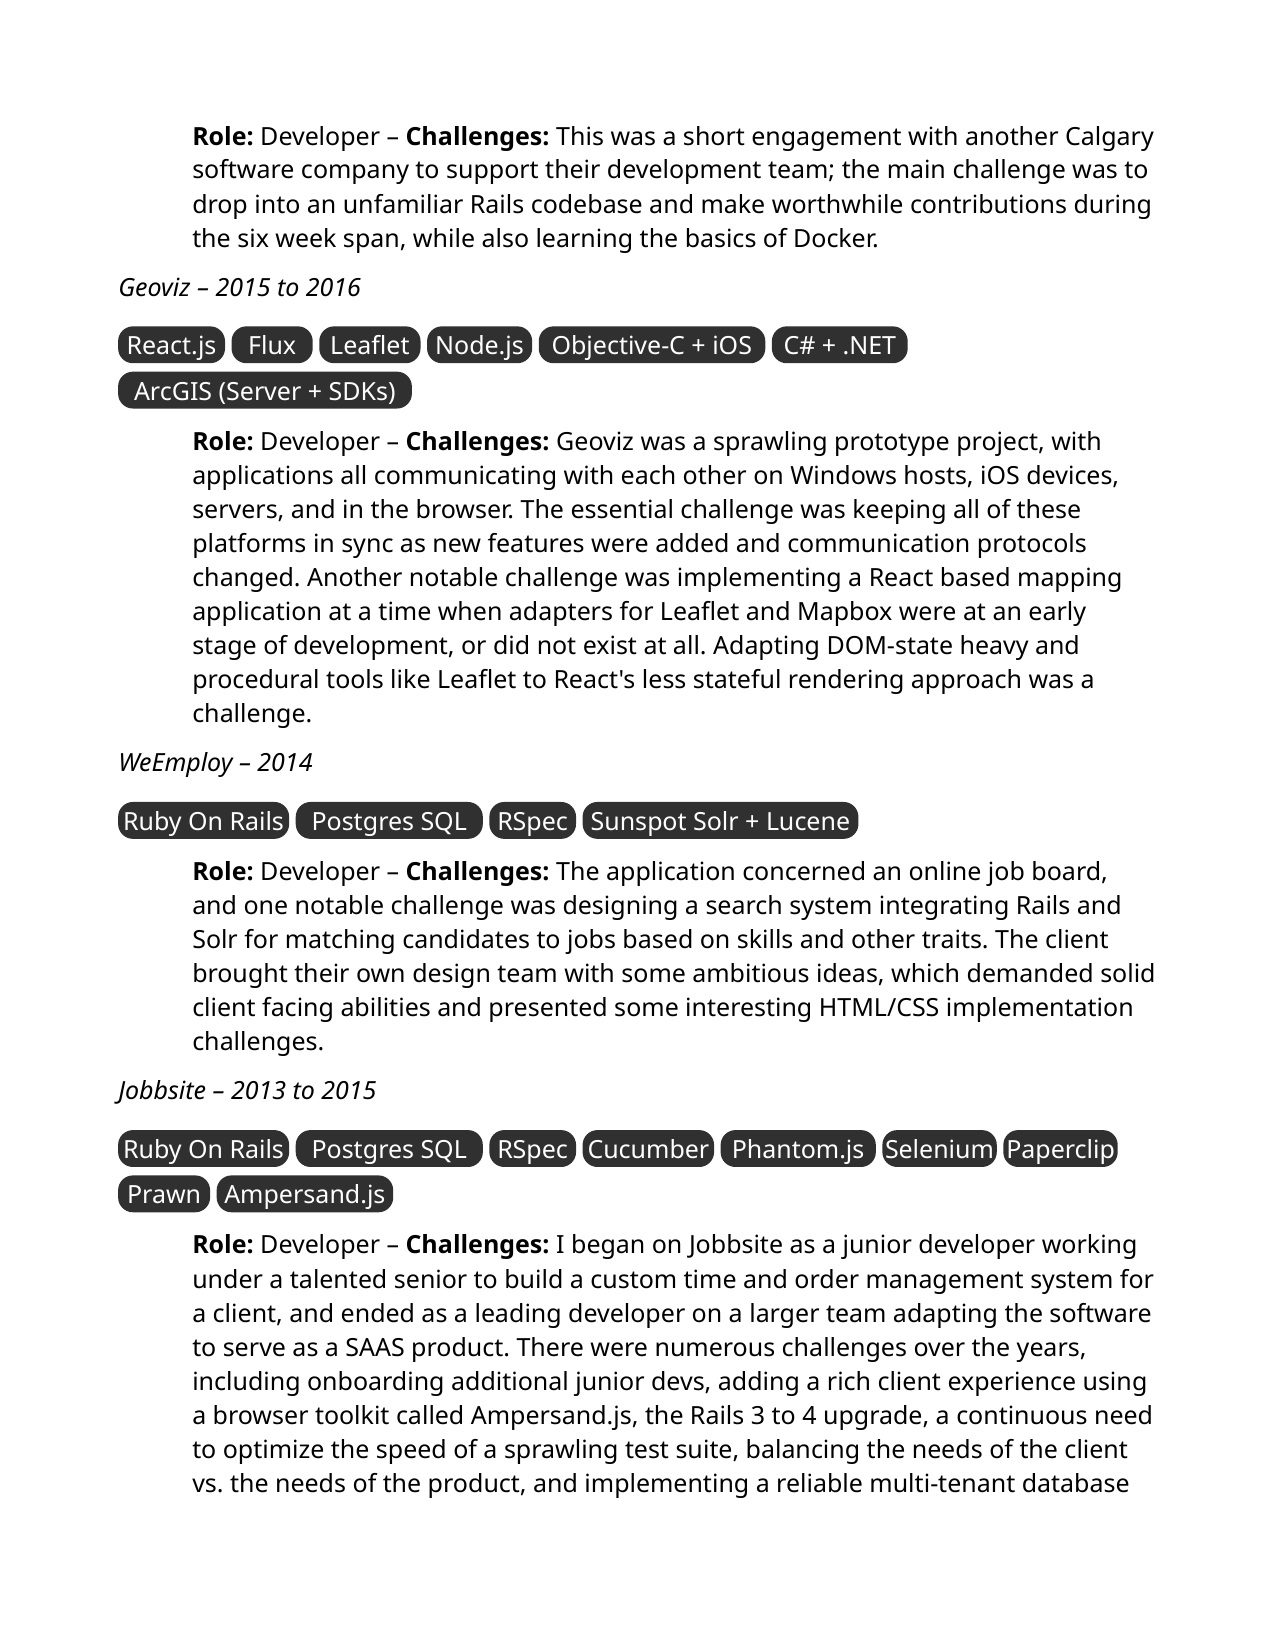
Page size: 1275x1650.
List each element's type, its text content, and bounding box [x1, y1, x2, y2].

text WeEmploy – 2014 [118, 745, 1157, 779]
text Role: Developer – Challenges: This was a short engagement with another Calgary software company to support their development team; the main challenge was to drop into an unfamiliar Rails codebase and make worthwhile contributions during the six week span, while also learning the basics of Docker. [192, 118, 1157, 254]
text Geoviz – 2015 to 2016 [118, 269, 1157, 303]
text Role: Developer – Challenges: Geoviz was a sprawling prototype project, with applications all communicating with each other on Windows hosts, iOS devices, servers, and in the browser. The essential challenge was keeping all of these platforms in sync as new features were added and communication protocols changed. Another notable challenge was implementing a React based mapping application at a time when adapters for Leaflet and Mapbox were at an early stage of development, or did not exist at all. Adapting DOM-state heavy and procedural tools like Leaflet to React's less stateful rendering approach was a challenge. [192, 423, 1157, 730]
text Role: Developer – Challenges: I began on Jobbsite as a junior developer working under a talented senior to build a custom time and order management system for a client, and ended as a leading developer on a larger team adapting the software to serve as a SAAS product. There were numerous challenges over the years, including onboarding additional junior devs, adding a rich client experience using a browser toolkit called Ampersand.js, the Rails 3 to 4 upgrade, a continuous need to optimize the speed of a sprawling test suite, balancing the needs of the client vs. the needs of the product, and implementing a reliable multi-tenant database [192, 1227, 1157, 1500]
text Role: Developer – Challenges: The application concerned an online job board, and one notable challenge was designing a search system integrating Rails and Solr for matching candidates to jobs based on skills and other traits. The client brought their own design team with some ambitious ideas, which demanded solid client facing abilities and presented some interesting HTML/CSS implementation challenges. [192, 854, 1157, 1058]
text Jobbsite – 2013 to 2015 [118, 1073, 1157, 1107]
